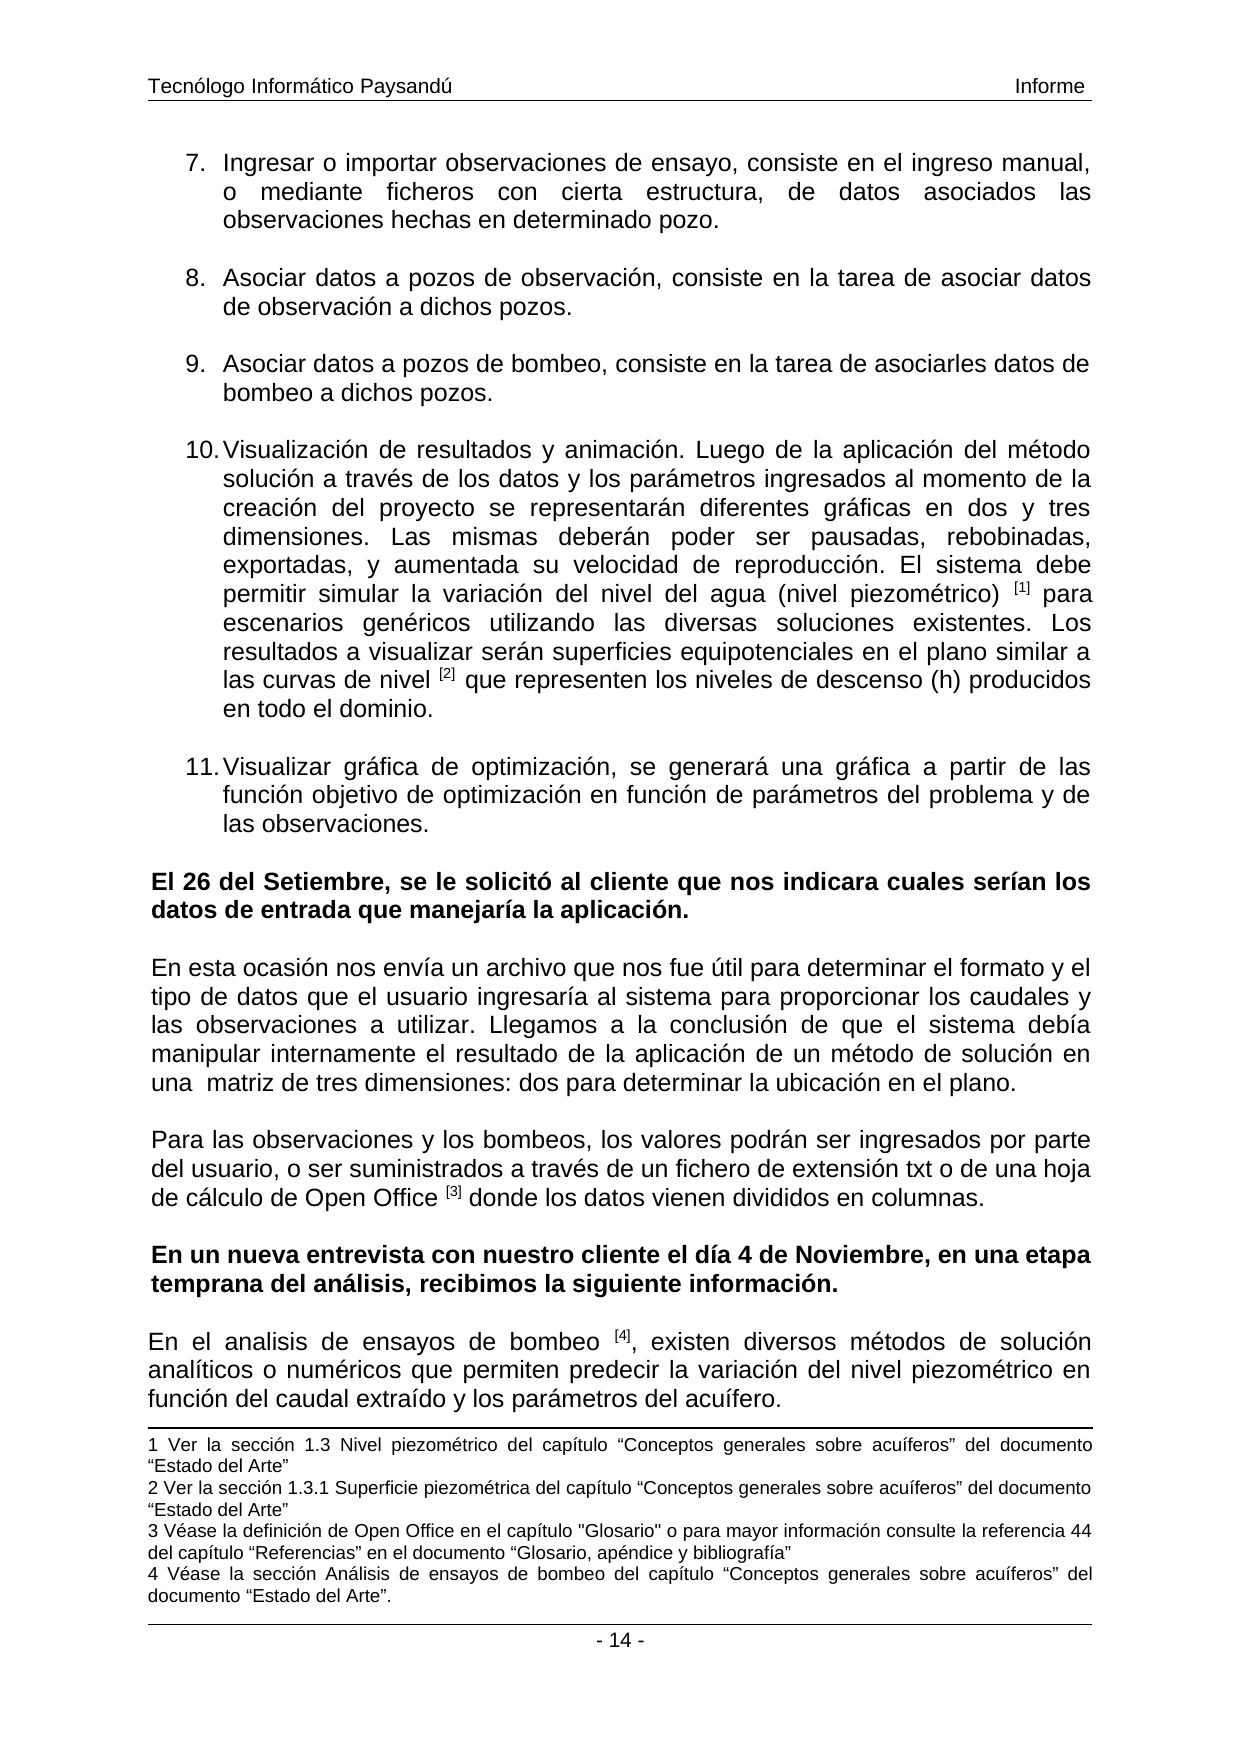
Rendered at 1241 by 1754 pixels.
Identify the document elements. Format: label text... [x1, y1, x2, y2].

text En el analisis de ensayos de bombeo [], existen diversos métodos de solución analíticos o numéricos que permiten predecir la variación del nivel piezométrico en función del caudal extraído y los parámetros del acuífero. [148, 1326, 1092, 1413]
list Visualizar gráfica de optimización, se generará una gráfica a partir de las función objetivo de optimización en función de parámetros del problema y de las observaciones. [185, 751, 1092, 838]
list Asociar datos a pozos de observación, consiste en la tarea de asociar datos de observación a dichos pozos. [185, 263, 1092, 320]
text El 26 del Setiembre, se le solicitó al cliente que nos indicara cuales serían los datos de entrada que manejaría la aplicación. [151, 866, 1092, 924]
list Asociar datos a pozos de bombeo, consiste en la tarea de asociarles datos de bombeo a dichos pozos. [185, 349, 1092, 406]
text Para las observaciones y los bombeos, los valores podrán ser ingresados por parte del usuario, o ser suministrados a través de un fichero de extensión txt o de una hoja de cálculo de Open Office [] donde los datos vienen divididos en columnas. [151, 1125, 1092, 1211]
list Ver la sección 1.3.1 Superficie piezométrica del capítulo “Conceptos generales sobre acuíferos” del documento “Estado del Arte” [148, 1477, 1092, 1520]
text Véase la definición de Open Office en el capítulo "Glosario" o para mayor información consulte la referencia 44 del capítulo “Referencias” en el documento “Glosario, apéndice y bibliografía” [148, 1520, 1092, 1563]
list Visualización de resultados y animación. Luego de la aplicación del método solución a través de los datos y los parámetros ingresados al momento de la creación del proyecto se representarán diferentes gráficas en dos y tres dimensiones. Las mismas deberán poder ser pausadas, rebobinadas, exportadas, y aumentada su velocidad de reproducción. El sistema debe permitir simular la variación del nivel del agua (nivel piezométrico) [] para escenarios genéricos utilizando las diversas soluciones existentes. Los resultados a visualizar serán superficies equipotenciales en el plano similar a las curvas de nivel [] que representen los niveles de descenso (h) producidos en todo el dominio. [185, 435, 1092, 723]
text En un nueva entrevista con nuestro cliente el día 4 de Noviembre, en una etapa temprana del análisis, recibimos la siguiente información. [151, 1240, 1092, 1298]
list Ingresar o importar observaciones de ensayo, consiste en el ingreso manual, o mediante ficheros con cierta estructura, de datos asociados las observaciones hechas en determinado pozo. [185, 148, 1092, 234]
list Ver la sección 1.3 Nivel piezométrico del capítulo “Conceptos generales sobre acuíferos” del documento “Estado del Arte” [148, 1434, 1092, 1477]
text En esta ocasión nos envía un archivo que nos fue útil para determinar el formato y el tipo de datos que el usuario ingresaría al sistema para proporcionar los caudales y las observaciones a utilizar. Llegamos a la conclusión de que el sistema debía manipular internamente el resultado de la aplicación de un método de solución en una matriz de tres dimensiones: dos para determinar la ubicación en el plano. [151, 953, 1092, 1096]
text Véase la sección Análisis de ensayos de bombeo del capítulo “Conceptos generales sobre acuíferos” del documento “Estado del Arte”. [148, 1563, 1092, 1606]
